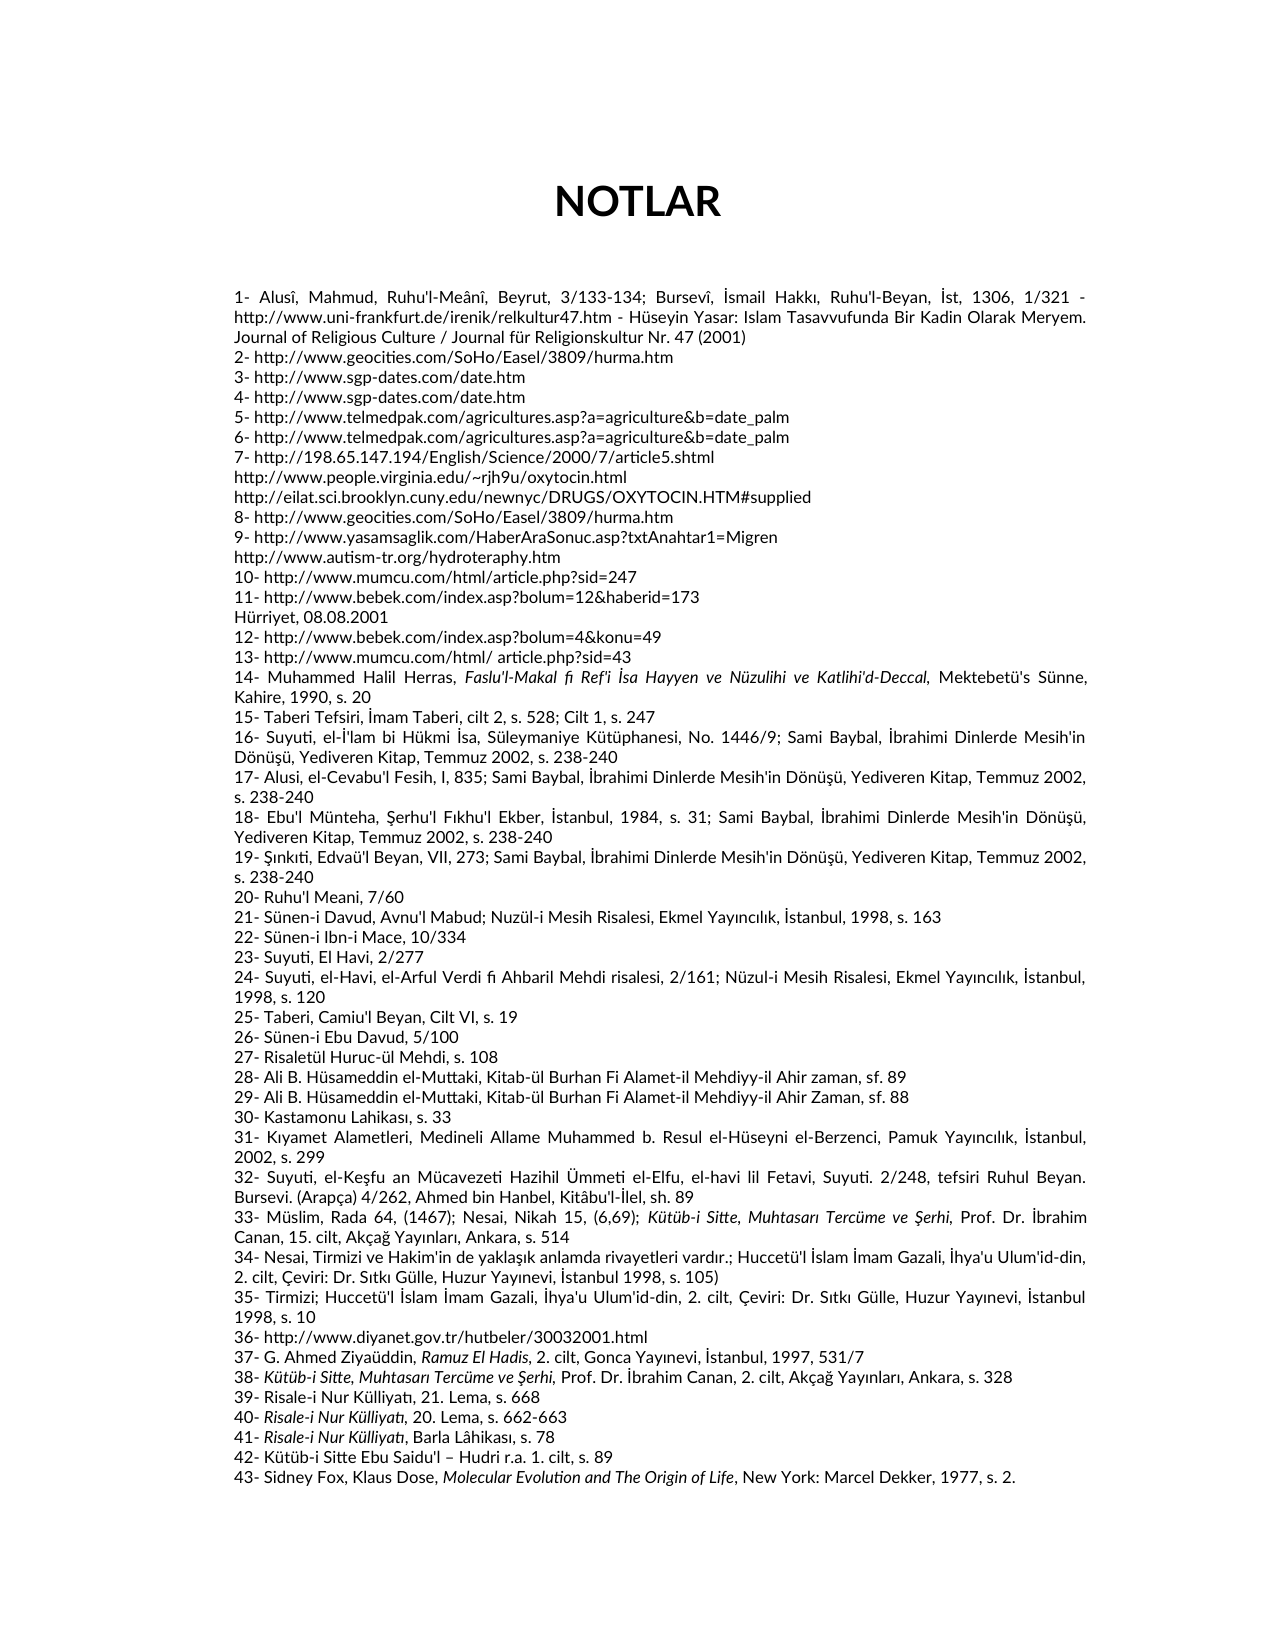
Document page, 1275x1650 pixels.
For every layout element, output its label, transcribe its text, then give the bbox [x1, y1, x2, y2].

text 43- Sidney Fox, Klaus Dose, Molecular Evolution and The Origin of Life, New York: Marcel Dekker, 1977, s. 2. [234, 1467, 1087, 1487]
text 3- http://www.sgp-dates.com/date.htm [234, 367, 1087, 387]
text 21- Sünen-i Davud, Avnu'l Mabud; Nuzül-i Mesih Risalesi, Ekmel Yayıncılık, İstanbul, 1998, s. 163 [234, 907, 1087, 927]
text 15- Taberi Tefsiri, İmam Taberi, cilt 2, s. 528; Cilt 1, s. 247 [234, 707, 1087, 727]
text 42- Kütüb-i Sitte Ebu Saidu'l – Hudri r.a. 1. cilt, s. 89 [234, 1447, 1087, 1467]
text 16- Suyuti, el-İ'lam bi Hükmi İsa, Süleymaniye Kütüphanesi, No. 1446/9; Sami Baybal, İbrahimi Dinlerde Mesih'in Dönüşü, Yediveren Kitap, Temmuz 2002, s. 238-240 [234, 727, 1087, 767]
text 22- Sünen-i Ibn-i Mace, 10/334 [234, 927, 1087, 947]
text 20- Ruhu'l Meani, 7/60 [234, 887, 1087, 907]
text Hürriyet, 08.08.2001 [234, 607, 1087, 627]
text http://eilat.sci.brooklyn.cuny.edu/newnyc/DRUGS/OXYTOCIN.HTM#supplied [234, 487, 1087, 507]
text 11- http://www.bebek.com/index.asp?bolum=12&haberid=173 [234, 587, 1087, 607]
text 18- Ebu'l Münteha, Şerhu'l Fıkhu'l Ekber, İstanbul, 1984, s. 31; Sami Baybal, İbrahimi Dinlerde Mesih'in Dönüşü, Yediveren Kitap, Temmuz 2002, s. 238-240 [234, 807, 1087, 847]
text http://www.people.virginia.edu/~rjh9u/oxytocin.html [234, 467, 1087, 487]
text 37- G. Ahmed Ziyaüddin, Ramuz El Hadis, 2. cilt, Gonca Yayınevi, İstanbul, 1997, 531/7 [234, 1347, 1087, 1367]
text 35- Tirmizi; Huccetü'l İslam İmam Gazali, İhya'u Ulum'id-din, 2. cilt, Çeviri: Dr. Sıtkı Gülle, Huzur Yayınevi, İstanbul 1998, s. 10 [234, 1287, 1087, 1327]
text 29- Ali B. Hüsameddin el-Muttaki, Kitab-ül Burhan Fi Alamet-il Mehdiyy-il Ahir Zaman, sf. 88 [234, 1087, 1087, 1107]
text 5- http://www.telmedpak.com/agricultures.asp?a=agriculture&b=date_palm [234, 407, 1087, 427]
text 10- http://www.mumcu.com/html/article.php?sid=247 [234, 567, 1087, 587]
text 17- Alusi, el-Cevabu'l Fesih, I, 835; Sami Baybal, İbrahimi Dinlerde Mesih'in Dönüşü, Yediveren Kitap, Temmuz 2002, s. 238-240 [234, 767, 1087, 807]
text 24- Suyuti, el-Havi, el-Arful Verdi fi Ahbaril Mehdi risalesi, 2/161; Nüzul-i Mesih Risalesi, Ekmel Yayıncılık, İstanbul, 1998, s. 120 [234, 967, 1087, 1007]
text 34- Nesai, Tirmizi ve Hakim'in de yaklaşık anlamda rivayetleri vardır.; Huccetü'l İslam İmam Gazali, İhya'u Ulum'id-din, 2. cilt, Çeviri: Dr. Sıtkı Gülle, Huzur Yayınevi, İstanbul 1998, s. 105) [234, 1247, 1087, 1287]
text 8- http://www.geocities.com/SoHo/Easel/3809/hurma.htm [234, 507, 1087, 527]
text 2- http://www.geocities.com/SoHo/Easel/3809/hurma.htm [234, 347, 1087, 367]
text 19- Şınkıti, Edvaü'l Beyan, VII, 273; Sami Baybal, İbrahimi Dinlerde Mesih'in Dönüşü, Yediveren Kitap, Temmuz 2002, s. 238-240 [234, 847, 1087, 887]
text 7- http://198.65.147.194/English/Science/2000/7/article5.shtml [234, 447, 1087, 467]
text 33- Müslim, Rada 64, (1467); Nesai, Nikah 15, (6,69); Kütüb-i Sitte, Muhtasarı Tercüme ve Şerhi, Prof. Dr. İbrahim Canan, 15. cilt, Akçağ Yayınları, Ankara, s. 514 [234, 1207, 1087, 1247]
text 32- Suyuti, el-Keşfu an Mücavezeti Hazihil Ümmeti el-Elfu, el-havi lil Fetavi, Suyuti. 2/248, tefsiri Ruhul Beyan. Bursevi. (Arapça) 4/262, Ahmed bin Hanbel, Kitâbu'l-İlel, sh. 89 [234, 1167, 1087, 1207]
text 39- Risale-i Nur Külliyatı, 21. Lema, s. 668 [234, 1387, 1087, 1407]
text 27- Risaletül Huruc-ül Mehdi, s. 108 [234, 1047, 1087, 1067]
text 14- Muhammed Halil Herras, Faslu'l-Makal fi Ref'i İsa Hayyen ve Nüzulihi ve Katlihi'd-Deccal, Mektebetü's Sünne, Kahire, 1990, s. 20 [234, 667, 1087, 707]
text 12- http://www.bebek.com/index.asp?bolum=4&konu=49 [234, 627, 1087, 647]
text 40- Risale-i Nur Külliyatı, 20. Lema, s. 662-663 [234, 1407, 1087, 1427]
text 28- Ali B. Hüsameddin el-Muttaki, Kitab-ül Burhan Fi Alamet-il Mehdiyy-il Ahir zaman, sf. 89 [234, 1067, 1087, 1087]
text 1- Alusî, Mahmud, Ruhu'l-Meânî, Beyrut, 3/133-134; Bursevî, İsmail Hakkı, Ruhu'l-Beyan, İst, 1306, 1/321 - http://www.uni-frankfurt.de/irenik/relkultur47.htm - Hüseyin Yasar: Islam Tasavvufunda Bir Kadin Olarak Meryem. Journal of Religious Culture / Journal für Religionskultur Nr. 47 (2001) [234, 287, 1087, 347]
text 30- Kastamonu Lahikası, s. 33 [234, 1107, 1087, 1127]
text 4- http://www.sgp-dates.com/date.htm [234, 387, 1087, 407]
text 9- http://www.yasamsaglik.com/HaberAraSonuc.asp?txtAnahtar1=Migren [234, 527, 1087, 547]
text http://www.autism-tr.org/hydroteraphy.htm [234, 547, 1087, 567]
text 13- http://www.mumcu.com/html/ article.php?sid=43 [234, 647, 1087, 667]
text 41- Risale-i Nur Külliyatı, Barla Lâhikası, s. 78 [234, 1427, 1087, 1447]
text 25- Taberi, Camiu'l Beyan, Cilt VI, s. 19 [234, 1007, 1087, 1027]
subtitle NOTLAR [187, 175, 1087, 225]
text 38- Kütüb-i Sitte, Muhtasarı Tercüme ve Şerhi, Prof. Dr. İbrahim Canan, 2. cilt, Akçağ Yayınları, Ankara, s. 328 [234, 1367, 1087, 1387]
text 31- Kıyamet Alametleri, Medineli Allame Muhammed b. Resul el-Hüseyni el-Berzenci, Pamuk Yayıncılık, İstanbul, 2002, s. 299 [234, 1127, 1087, 1167]
text 23- Suyuti, El Havi, 2/277 [234, 947, 1087, 967]
text 36- http://www.diyanet.gov.tr/hutbeler/30032001.html [234, 1327, 1087, 1347]
text 26- Sünen-i Ebu Davud, 5/100 [234, 1027, 1087, 1047]
text 6- http://www.telmedpak.com/agricultures.asp?a=agriculture&b=date_palm [234, 427, 1087, 447]
